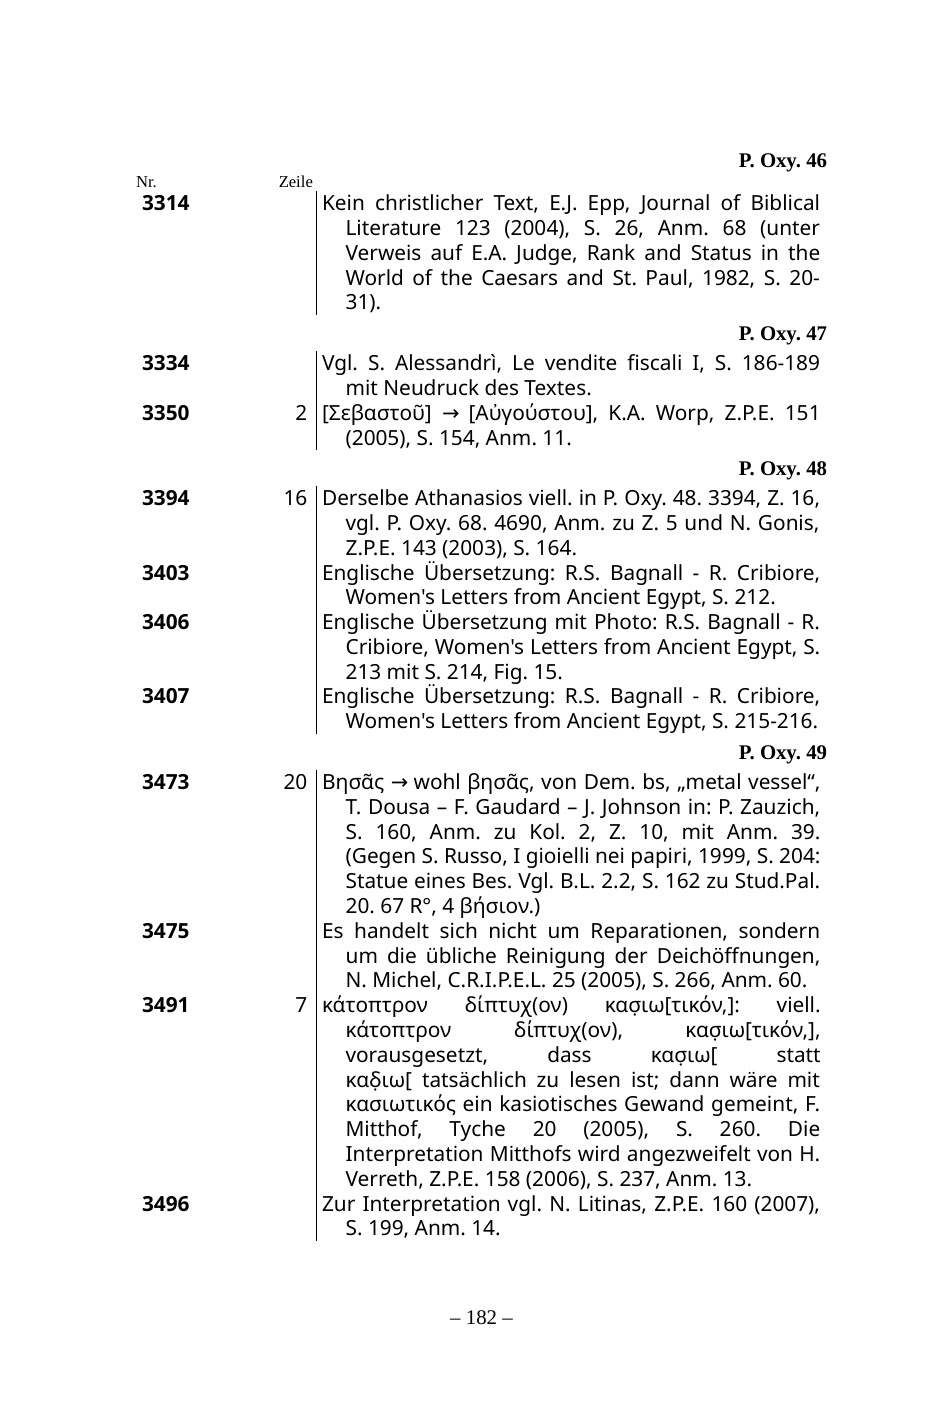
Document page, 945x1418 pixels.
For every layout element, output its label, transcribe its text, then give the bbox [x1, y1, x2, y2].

table_header [224, 351, 316, 400]
table_header Βησᾶς → wohl βησᾶς, von Dem. bs, „metal vessel“, T. Dousa – F. Gaudard – J. Johnson in: P. Zauzich, S. 160, Anm. zu Kol. 2, Z. 10, mit Anm. 39. (Gegen S. Russo, I gioielli nei papiri, 1999, S. 204: Statue eines Bes. Vgl. B.L. 2.2, S. 162 zu Stud.Pal. 20. 67 R°, 4 βήσιον.) [317, 770, 827, 918]
table_cell 7 [224, 993, 316, 1191]
table_header 16 [224, 486, 316, 560]
table_cell Zur Interpretation vgl. N. Litinas, Z.P.E. 160 (2007), S. 199, Anm. 14. [317, 1191, 827, 1241]
table_cell 3491 [136, 993, 224, 1191]
table_cell Kein christlicher Text, E.J. Epp, Journal of Biblical Literature 123 (2004), S. 26, Anm. 68 (unter Verweis auf E.A. Judge, Rank and Status in the World of the Caesars and St. Paul, 1982, S. 20-31). [317, 191, 827, 315]
table_cell κάτοπτρον δίπτυχ(ον) κασ̣ιω[τικόν,]: viell. κάτοπτρον δίπτυχ(ον), κασ̣ιω[τικόν,], vorausgesetzt, dass κασ̣ιω[ statt καδ̣ιω[ tatsächlich zu lesen ist; dann wäre mit κασιωτικός ein kasiotisches Gewand gemeint, F. Mitthof, Tyche 20 (2005), S. 260. Die Interpretation Mitthofs wird angezweifelt von H. Verreth, Z.P.E. 158 (2006), S. 237, Anm. 13. [317, 993, 827, 1191]
table_cell [Σεβαστοῦ] → [Αὐγούστου], K.A. Worp, Z.P.E. 151 (2005), S. 154, Anm. 11. [317, 400, 827, 450]
table_cell [224, 919, 316, 993]
table_cell 3406 [136, 610, 224, 684]
table_cell 3403 [136, 560, 224, 610]
table_cell [224, 684, 316, 734]
table_cell 3314 [136, 191, 224, 315]
subtitle P. Oxy. 47 [136, 321, 827, 345]
subtitle P. Oxy. 49 [136, 740, 827, 764]
table_cell 2 [224, 400, 316, 450]
table_cell Englische Übersetzung mit Photo: R.S. Bagnall - R. Cribiore, Women's Letters from Ancient Egypt, S. 213 mit S. 214, Fig. 15. [317, 610, 827, 684]
table_header 3473 [136, 770, 224, 918]
subtitle P. Oxy. 48 [136, 456, 827, 480]
table_cell Englische Übersetzung: R.S. Bagnall - R. Cribiore, Women's Letters from Ancient Egypt, S. 212. [317, 560, 827, 610]
table_header 3394 [136, 486, 224, 560]
table_cell [224, 560, 316, 610]
table_header Derselbe Athanasios viell. in P. Oxy. 48. 3394, Z. 16, vgl. P. Oxy. 68. 4690, Anm. zu Z. 5 und N. Gonis, Z.P.E. 143 (2003), S. 164. [317, 486, 827, 560]
table_cell Englische Übersetzung: R.S. Bagnall - R. Cribiore, Women's Letters from Ancient Egypt, S. 215-216. [317, 684, 827, 734]
table_cell 3496 [136, 1191, 224, 1241]
table_cell [224, 1191, 316, 1241]
table_cell 3350 [136, 400, 224, 450]
table_cell 3475 [136, 919, 224, 993]
table_header Vgl. S. Alessandrì, Le vendite fiscali I, S. 186-189 mit Neudruck des Textes. [317, 351, 827, 400]
table_cell 3407 [136, 684, 224, 734]
table_header 20 [224, 770, 316, 918]
table_cell [224, 191, 316, 315]
table_header 3334 [136, 351, 224, 400]
table_cell Es handelt sich nicht um Reparationen, sondern um die übliche Reinigung der Deichöffnungen, N. Michel, C.R.I.P.E.L. 25 (2005), S. 266, Anm. 60. [317, 919, 827, 993]
table_cell [224, 610, 316, 684]
